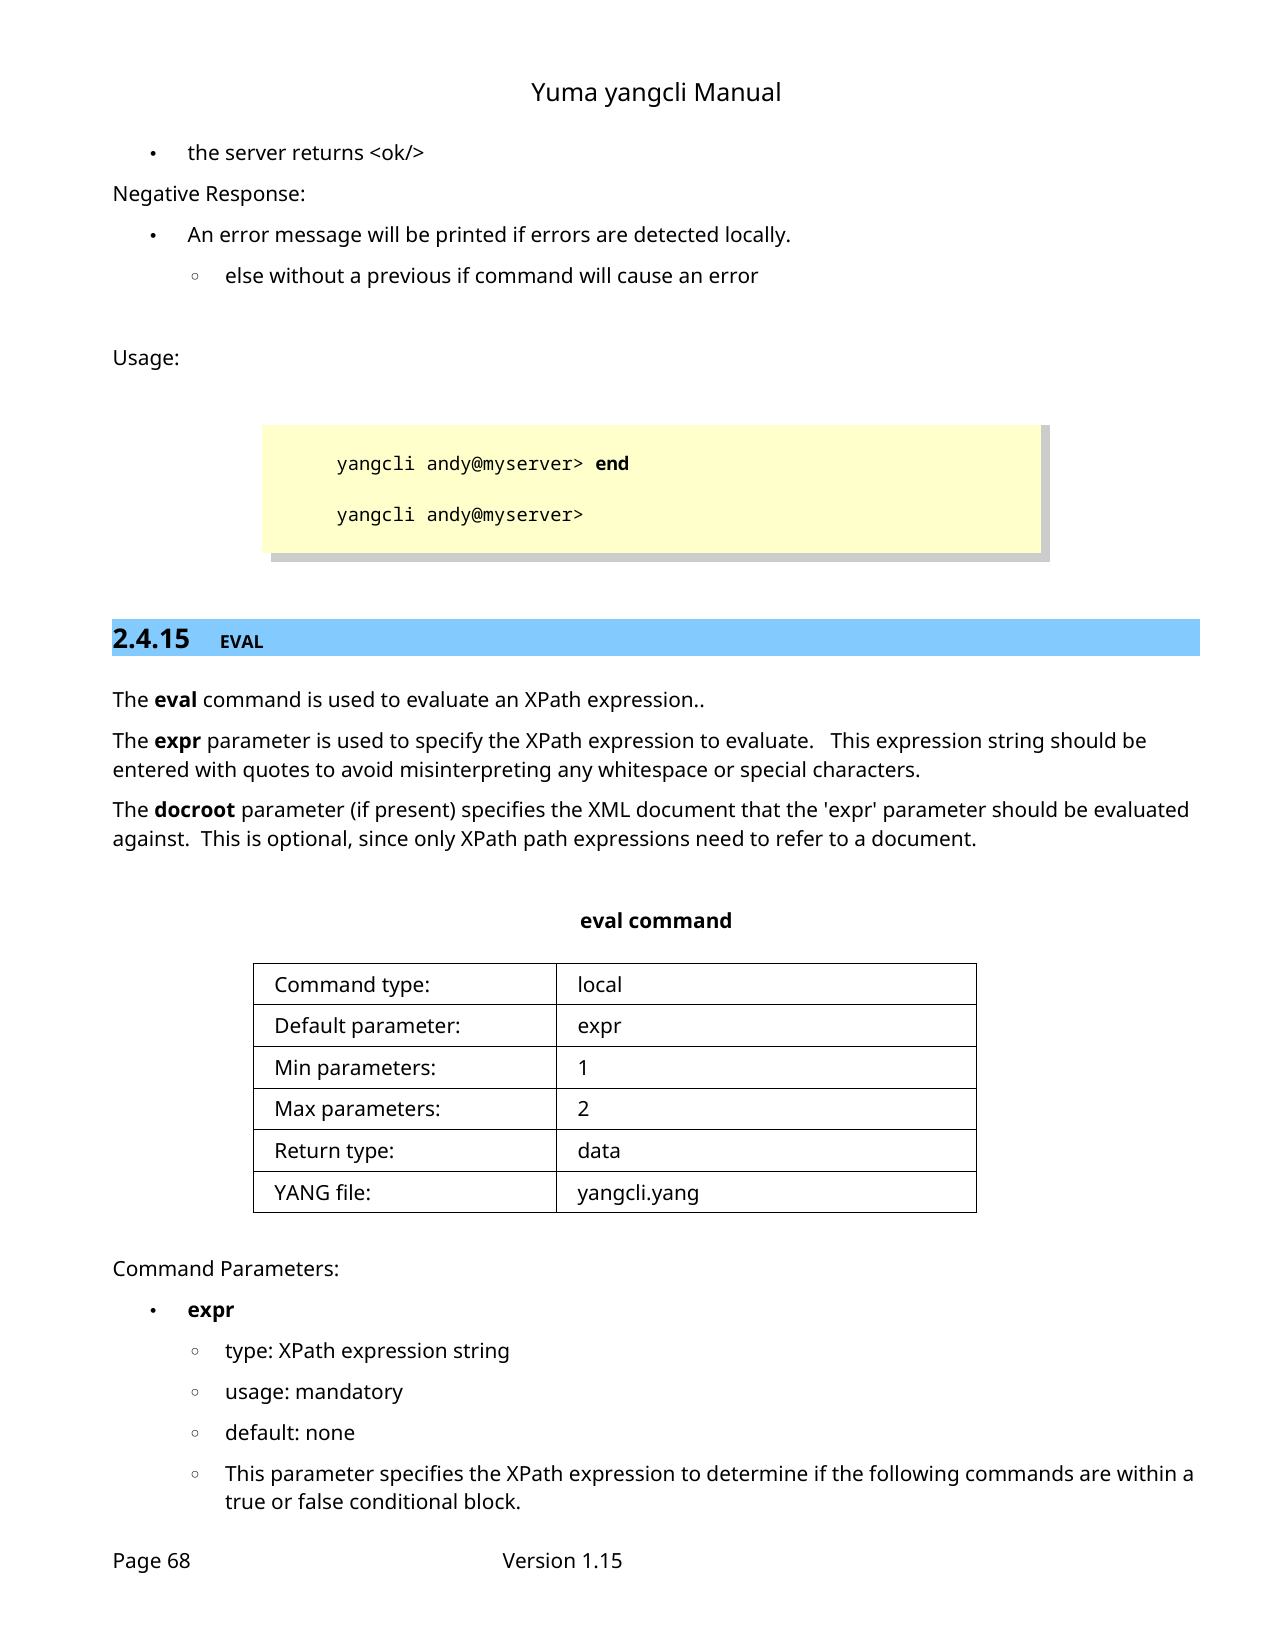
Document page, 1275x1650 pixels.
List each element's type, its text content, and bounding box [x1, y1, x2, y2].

text Command Parameters: [112, 1254, 1200, 1283]
text yangcli andy@myserver> end [262, 451, 1041, 476]
text Usage: [112, 343, 1200, 372]
table_header Command type: [254, 964, 556, 1004]
subtitle eval [112, 619, 1200, 656]
table_cell data [557, 1130, 976, 1171]
table_cell YANG file: [254, 1172, 556, 1212]
text The expr parameter is used to specify the XPath expression to evaluate. This expression string should be entered with quotes to avoid misinterpreting any whitespace or special characters. [112, 726, 1200, 783]
list default: none [187, 1418, 1200, 1446]
table_cell expr [557, 1005, 976, 1046]
list usage: mandatory [187, 1377, 1200, 1405]
list type: XPath expression string [187, 1336, 1200, 1364]
text yangcli andy@myserver> [262, 502, 1041, 527]
list else without a previous if command will cause an error [187, 261, 1200, 290]
table_cell Min parameters: [254, 1047, 556, 1087]
list An error message will be printed if errors are detected locally. [150, 220, 1200, 249]
table_cell Default parameter: [254, 1005, 556, 1046]
text Negative Response: [112, 179, 1200, 208]
text The eval command is used to evaluate an XPath expression.. [112, 685, 1200, 714]
subtitle eval command [127, 906, 1185, 934]
list expr [150, 1295, 1200, 1323]
table_cell Max parameters: [254, 1089, 556, 1129]
table_cell Return type: [254, 1130, 556, 1171]
table_cell 2 [557, 1089, 976, 1129]
table_cell yangcli.yang [557, 1172, 976, 1212]
table_cell 1 [557, 1047, 976, 1087]
list the server returns <ok/> [150, 138, 1200, 167]
table_header local [557, 964, 976, 1004]
list This parameter specifies the XPath expression to determine if the following commands are within a true or false conditional block. [187, 1459, 1200, 1516]
text The docroot parameter (if present) specifies the XML document that the 'expr' parameter should be evaluated against. This is optional, since only XPath path expressions need to refer to a document. [112, 796, 1200, 852]
